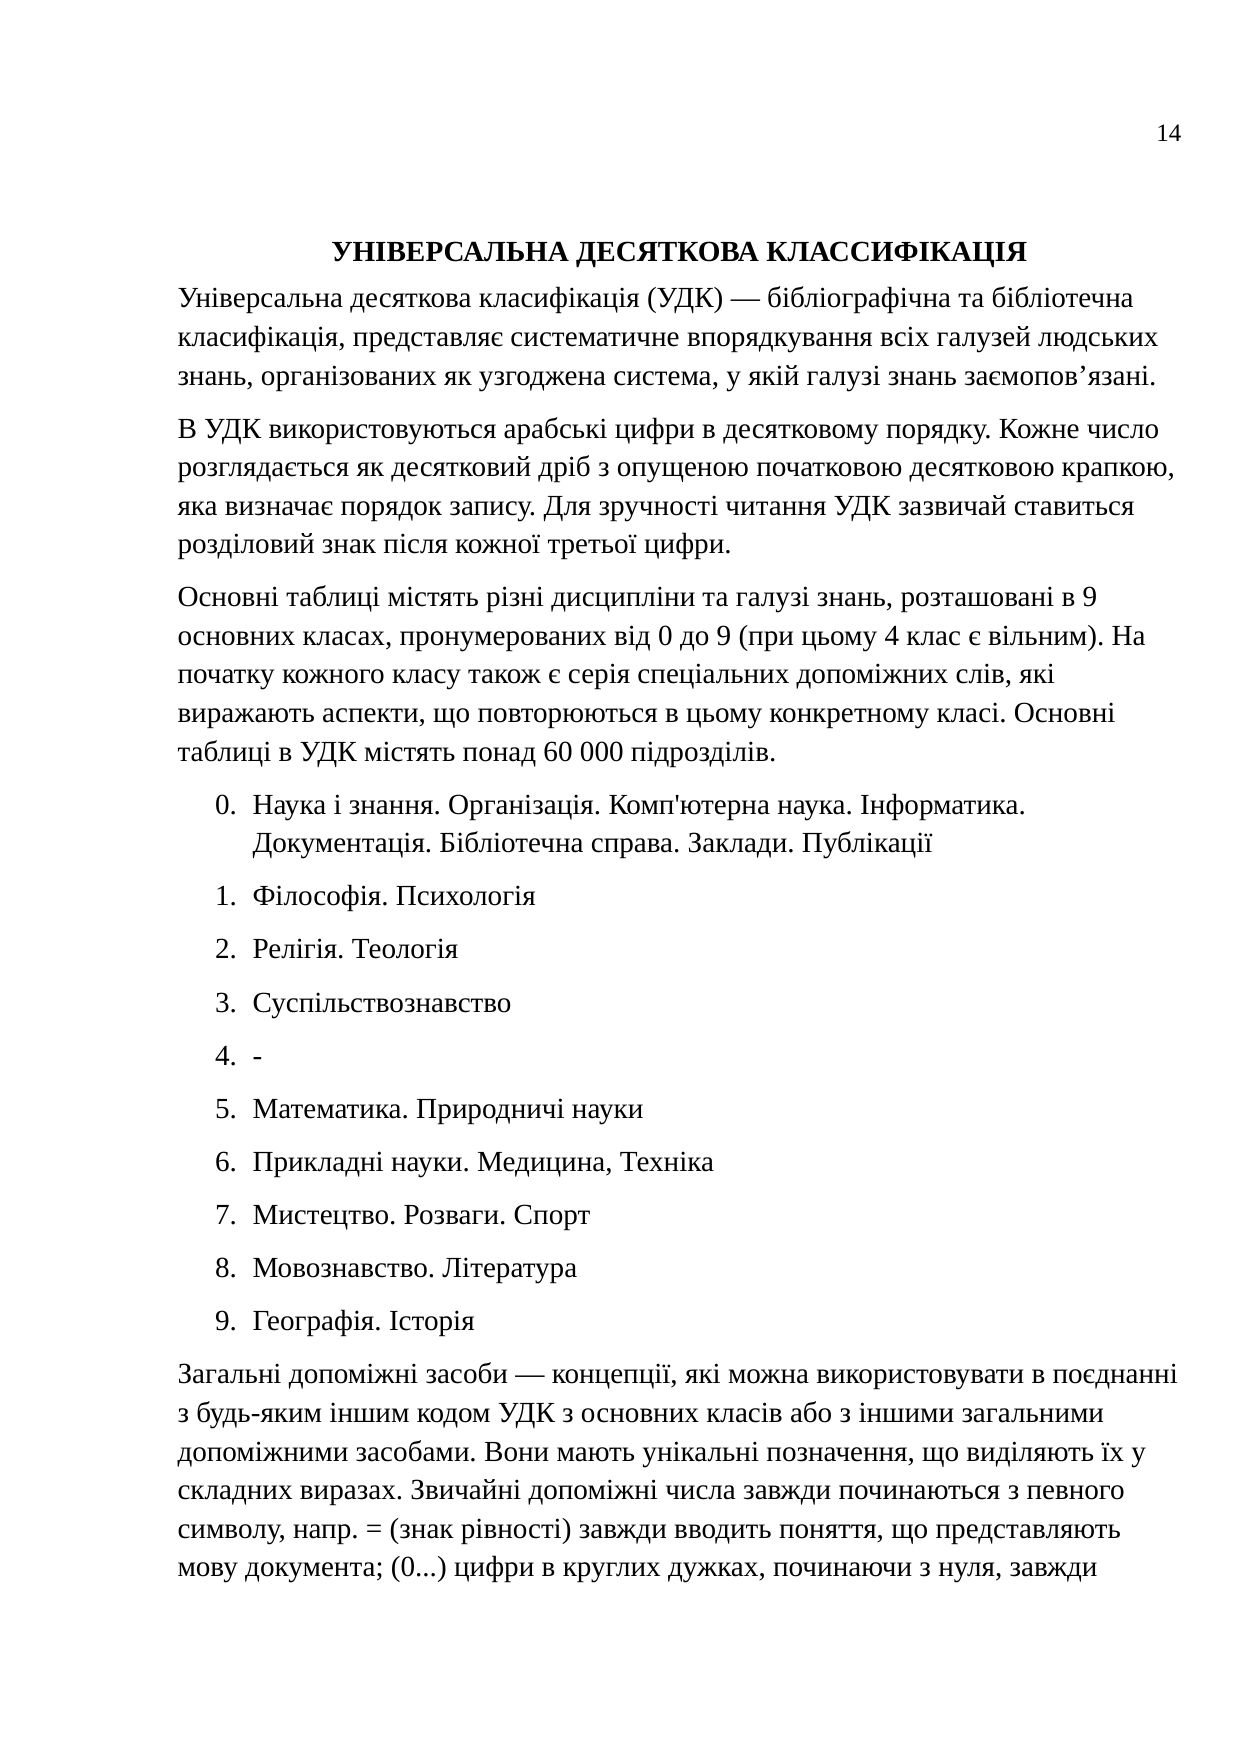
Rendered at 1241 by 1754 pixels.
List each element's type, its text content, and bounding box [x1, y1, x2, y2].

text Основні таблиці містять різні дисципліни та галузі знань, розташовані в 9 основних класах, пронумерованих від 0 до 9 (при цьому 4 клас є вільним). На початку кожного класу також є серія спеціальних допоміжних слів, які виражають аспекти, що повторюються в цьому конкретному класі. Основні таблиці в УДК містять понад 60 000 підрозділів. [177, 579, 1181, 767]
subtitle УНІВЕРСАЛЬНА ДЕСЯТКОВА КЛАССИФІКАЦІЯ [177, 234, 1181, 268]
list Географія. Історія [215, 1303, 1181, 1337]
list Мовознавство. Література [215, 1250, 1181, 1284]
text Загальні допоміжні засоби — концепції, які можна використовувати в поєднанні з будь-яким іншим кодом УДК з основних класів або з іншими загальними допоміжними засобами. Вони мають унікальні позначення, що виділяють їх у складних виразах. Звичайні допоміжні числа завжди починаються з певного символу, напр. = (знак рівності) завжди вводить поняття, що представляють мову документа; (0...) цифри в круглих дужках, починаючи з нуля, завжди [177, 1357, 1181, 1583]
list Філософія. Психологія [215, 878, 1181, 912]
list Наука і знання. Організація. Комп'ютерна наука. Інформатика. Документація. Бібліотечна справа. Заклади. Публікації [215, 787, 1181, 859]
list Прикладні науки. Медицина, Техніка [215, 1144, 1181, 1178]
text В УДК використовуються арабські цифри в десятковому порядку. Кожне число розглядається як десятковий дріб з опущеною початковою десятковою крапкою, яка визначає порядок запису. Для зручності читання УДК зазвичай ставиться розділовий знак після кожної третьої цифри. [177, 411, 1181, 560]
list - [215, 1038, 1181, 1071]
text Універсальна десяткова класифікація (УДК) — бібліографічна та бібліотечна класифікація, представляє систематичне впорядкування всіх галузей людських знань, організованих як узгоджена система, у якій галузі знань заємопов’язані. [177, 281, 1181, 391]
list Мистецтво. Розваги. Спорт [215, 1197, 1181, 1231]
list Суспільствознавство [215, 985, 1181, 1018]
list Релігія. Теологія [215, 932, 1181, 965]
list Математика. Природничі науки [215, 1091, 1181, 1124]
